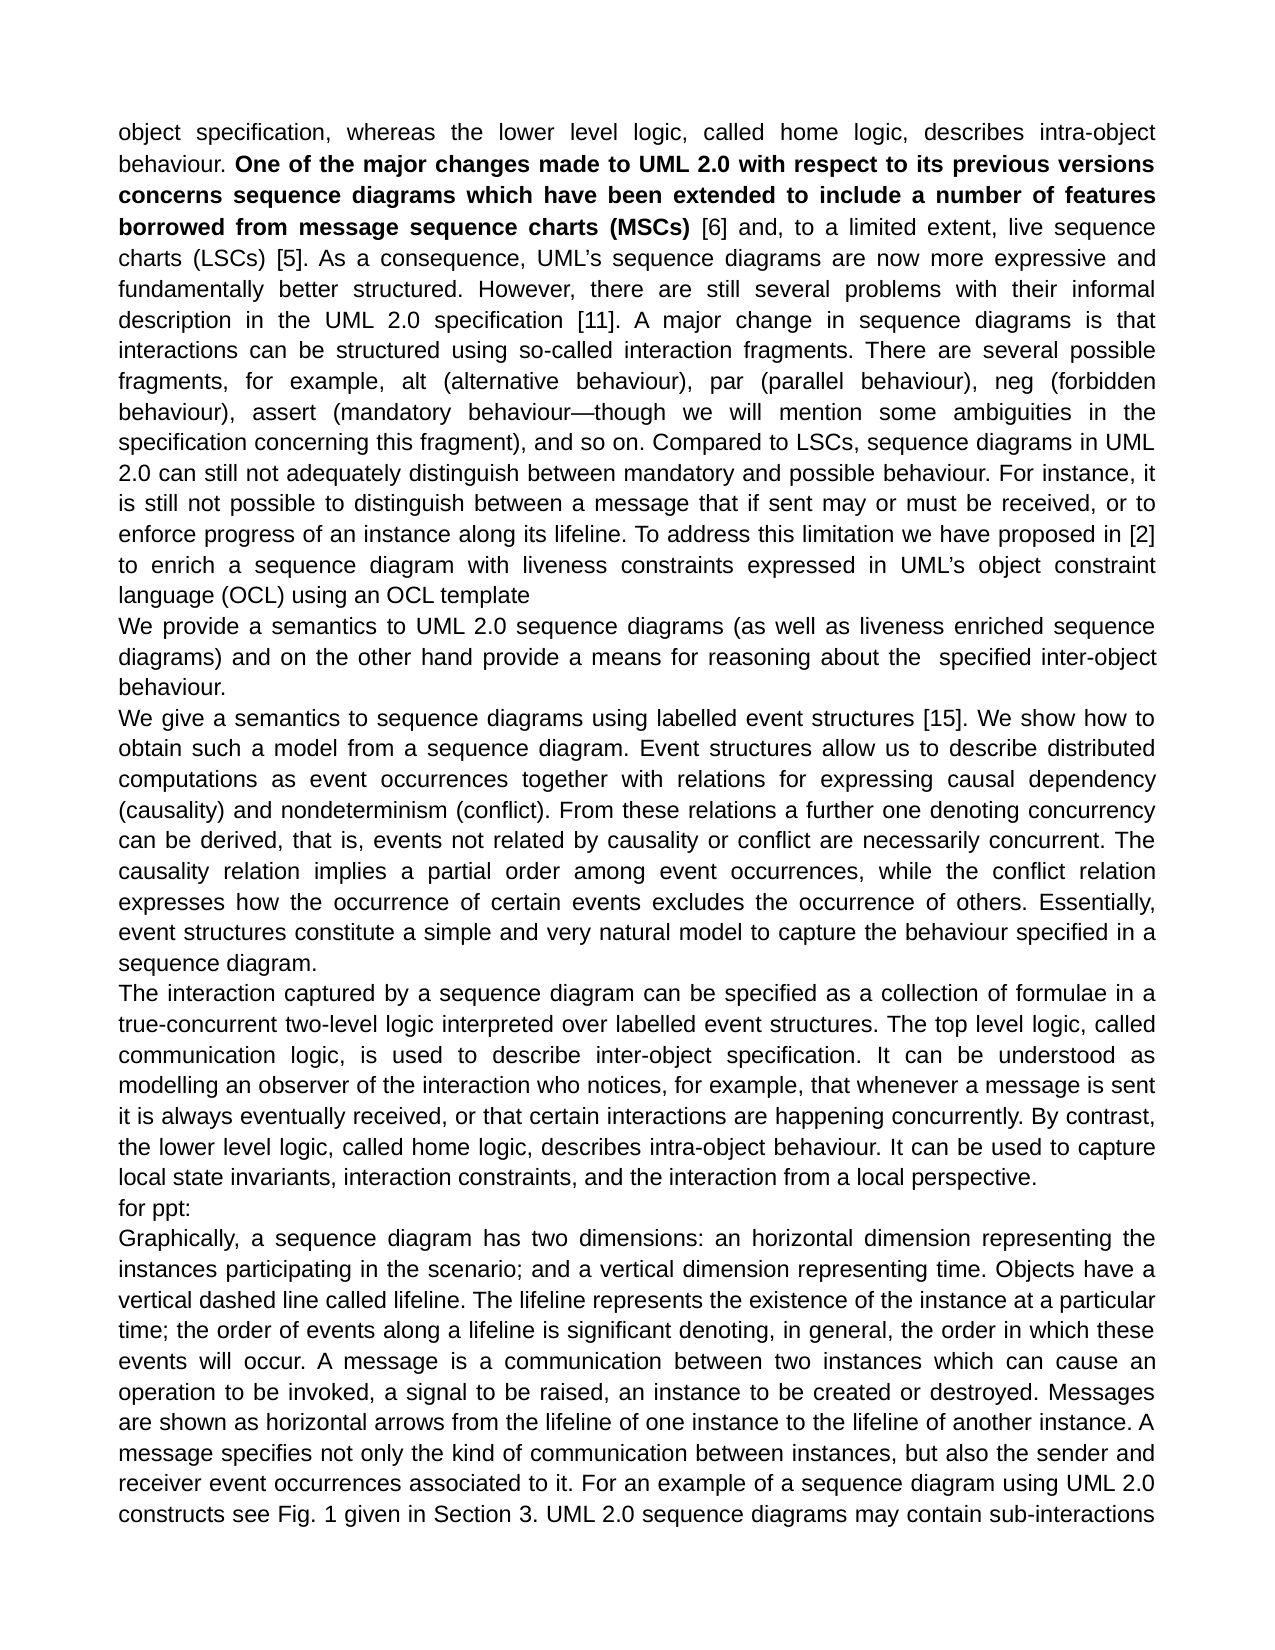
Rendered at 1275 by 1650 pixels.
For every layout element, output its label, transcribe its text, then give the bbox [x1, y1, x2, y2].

text We provide a semantics to UML 2.0 sequence diagrams (as well as liveness enriched sequence diagrams) and on the other hand provide a means for reasoning about the specified inter-object behaviour. [118, 612, 1157, 700]
text for ppt: [118, 1194, 1157, 1221]
text The interaction captured by a sequence diagram can be specified as a collection of formulae in a true-concurrent two-level logic interpreted over labelled event structures. The top level logic, called communication logic, is used to describe inter-object specification. It can be understood as modelling an observer of the interaction who notices, for example, that whenever a message is sent it is always eventually received, or that certain interactions are happening concurrently. By contrast, the lower level logic, called home logic, describes intra-object behaviour. It can be used to capture local state invariants, interaction constraints, and the interaction from a local perspective. [118, 980, 1157, 1190]
text We give a semantics to sequence diagrams using labelled event structures [15]. We show how to obtain such a model from a sequence diagram. Event structures allow us to describe distributed computations as event occurrences together with relations for expressing causal dependency (causality) and nondeterminism (conflict). From these relations a further one denoting concurrency can be derived, that is, events not related by causality or conflict are necessarily concurrent. The causality relation implies a partial order among event occurrences, while the conflict relation expresses how the occurrence of certain events excludes the occurrence of others. Essentially, event structures constitute a simple and very natural model to capture the behaviour specified in a sequence diagram. [118, 704, 1157, 976]
text object specification, whereas the lower level logic, called home logic, describes intra-object behaviour. One of the major changes made to UML 2.0 with respect to its previous versions concerns sequence diagrams which have been extended to include a number of features borrowed from message sequence charts (MSCs) [6] and, to a limited extent, live sequence charts (LSCs) [5]. As a consequence, UML’s sequence diagrams are now more expressive and fundamentally better structured. However, there are still several problems with their informal description in the UML 2.0 specification [11]. A major change in sequence diagrams is that interactions can be structured using so-called interaction fragments. There are several possible fragments, for example, alt (alternative behaviour), par (parallel behaviour), neg (forbidden behaviour), assert (mandatory behaviour—though we will mention some ambiguities in the specification concerning this fragment), and so on. Compared to LSCs, sequence diagrams in UML 2.0 can still not adequately distinguish between mandatory and possible behaviour. For instance, it is still not possible to distinguish between a message that if sent may or must be received, or to enforce progress of an instance along its lifeline. To address this limitation we have proposed in [2] to enrich a sequence diagram with liveness constraints expressed in UML’s object constraint language (OCL) using an OCL template [118, 118, 1157, 608]
text Graphically, a sequence diagram has two dimensions: an horizontal dimension representing the instances participating in the scenario; and a vertical dimension representing time. Objects have a vertical dashed line called lifeline. The lifeline represents the existence of the instance at a particular time; the order of events along a lifeline is significant denoting, in general, the order in which these events will occur. A message is a communication between two instances which can cause an operation to be invoked, a signal to be raised, an instance to be created or destroyed. Messages are shown as horizontal arrows from the lifeline of one instance to the lifeline of another instance. A message specifies not only the kind of communication between instances, but also the sender and receiver event occurrences associated to it. For an example of a sequence diagram using UML 2.0 constructs see Fig. 1 given in Section 3. UML 2.0 sequence diagrams may contain sub-interactions [118, 1225, 1157, 1527]
